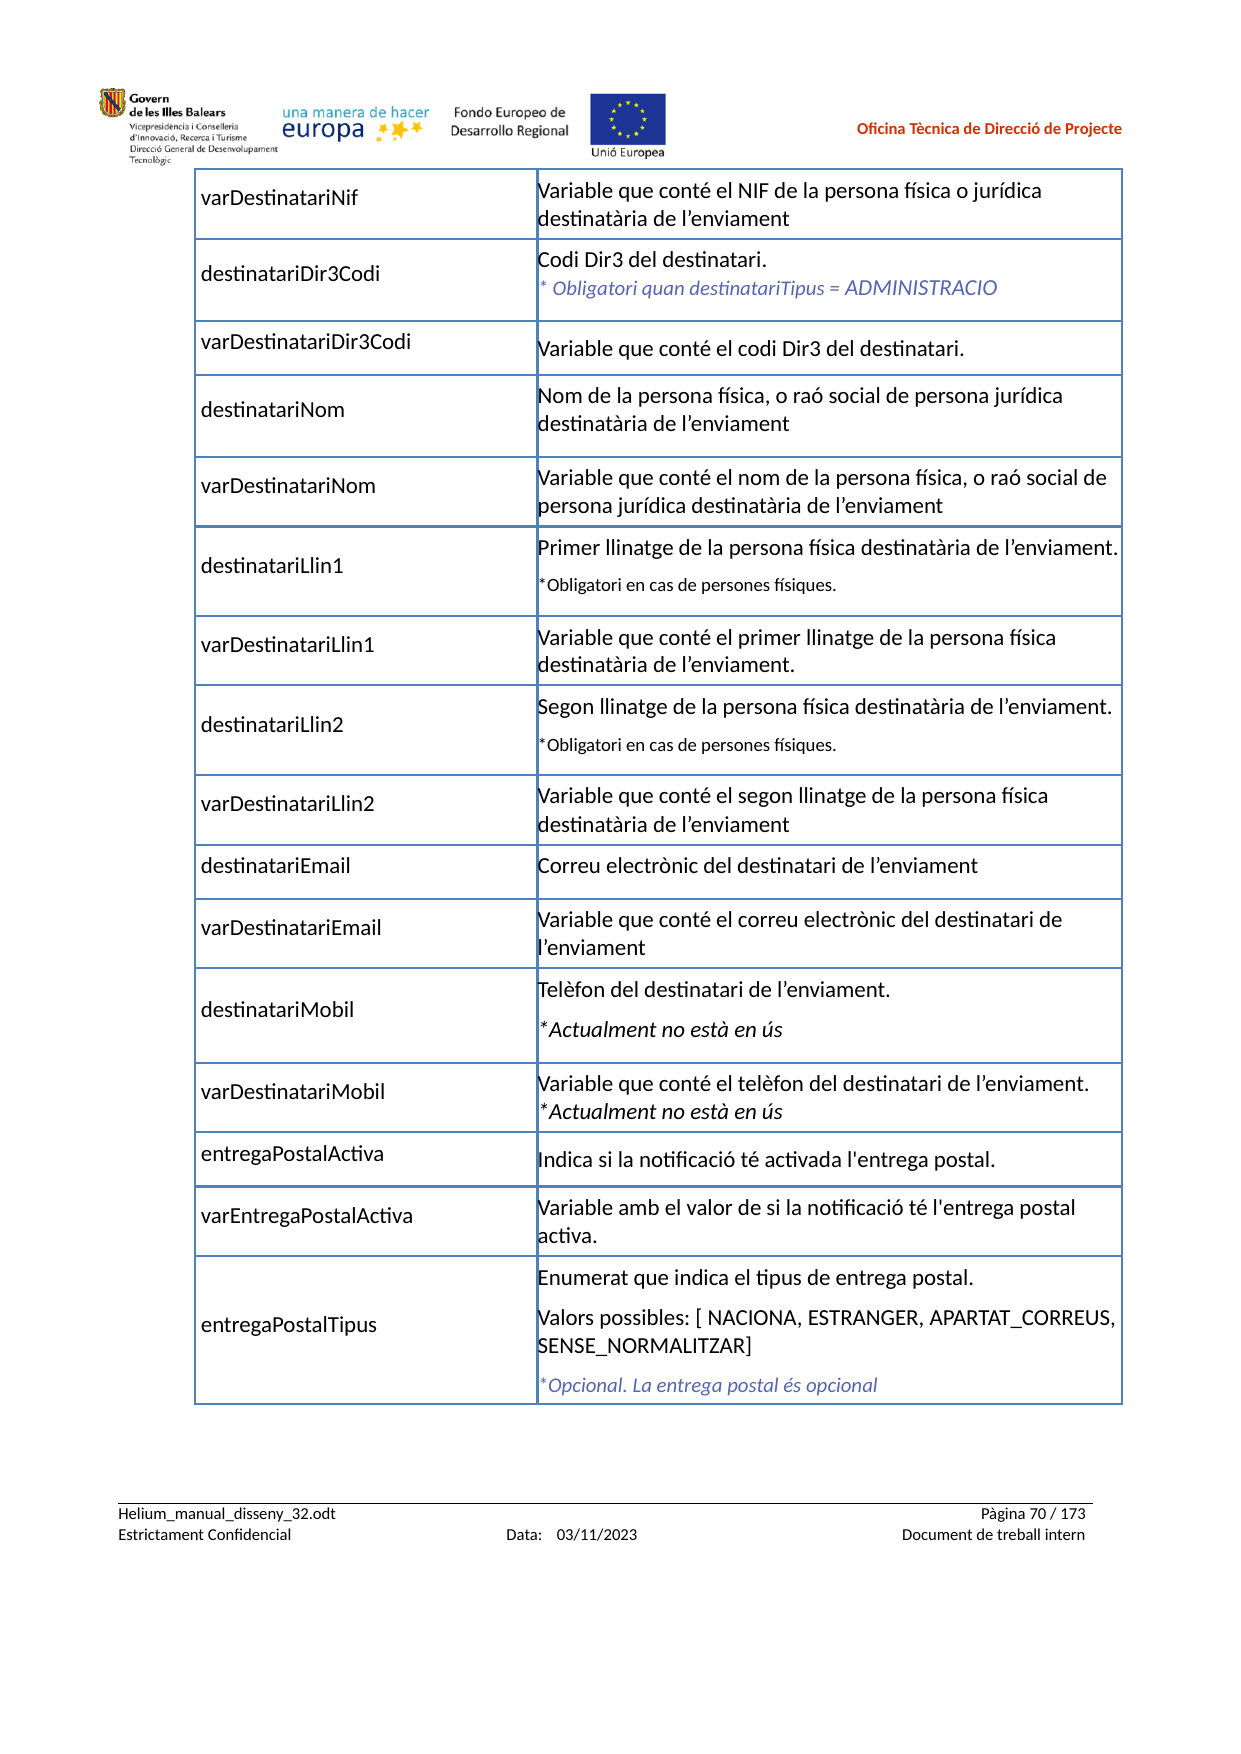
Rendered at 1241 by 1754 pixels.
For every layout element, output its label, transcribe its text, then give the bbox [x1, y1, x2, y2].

table_cell Variable que conté el segon llinatge de la persona física destinatària de l’enviament [539, 776, 1121, 843]
table_cell varDestinatariLlin2 [196, 776, 536, 843]
table_cell varEntregaPostalActiva [196, 1188, 536, 1255]
table_cell Codi Dir3 del destinatari. * Obligatori quan destinatariTipus = ADMINISTRACIO [539, 240, 1121, 319]
table_cell entregaPostalTipus [196, 1257, 536, 1403]
table_cell destinatariLlin1 [196, 528, 536, 615]
table_cell Nom de la persona física, o raó social de persona jurídica destinatària de l’enviament [539, 376, 1121, 456]
table_cell varDestinatariEmail [196, 900, 536, 967]
table_cell varDestinatariNom [196, 458, 536, 525]
table_cell destinatariDir3Codi [196, 240, 536, 319]
table_cell varDestinatariNif [196, 170, 536, 237]
table_cell Variable amb el valor de si la notificació té l'entrega postal activa. [539, 1188, 1121, 1255]
table_cell destinatariNom [196, 376, 536, 456]
table_cell Primer llinatge de la persona física destinatària de l’enviament. *Obligatori en cas de persones físiques. [539, 528, 1121, 615]
picture [99, 87, 668, 166]
table_cell Segon llinatge de la persona física destinatària de l’enviament. *Obligatori en cas de persones físiques. [539, 686, 1121, 774]
table_cell varDestinatariLlin1 [196, 617, 536, 684]
table_cell Variable que conté el primer llinatge de la persona física destinatària de l’enviament. [539, 617, 1121, 684]
table_cell Correu electrònic del destinatari de l’enviament [539, 846, 1121, 897]
table_cell Variable que conté el nom de la persona física, o raó social de persona jurídica destinatària de l’enviament [539, 458, 1121, 525]
table_cell varDestinatariMobil [196, 1064, 536, 1131]
table_cell Variable que conté el telèfon del destinatari de l’enviament. *Actualment no està en ús [539, 1064, 1121, 1131]
table_cell entregaPostalActiva [196, 1133, 536, 1185]
table_cell Telèfon del destinatari de l’enviament. *Actualment no està en ús [539, 969, 1121, 1062]
table_cell destinatariEmail [196, 846, 536, 897]
table_cell Variable que conté el NIF de la persona física o jurídica destinatària de l’enviament [539, 170, 1121, 237]
table_cell Indica si la notificació té activada l'entrega postal. [539, 1133, 1121, 1185]
table_cell Variable que conté el correu electrònic del destinatari de l’enviament [539, 900, 1121, 967]
table_cell varDestinatariDir3Codi [196, 322, 536, 374]
table_cell Enumerat que indica el tipus de entrega postal. Valors possibles: [ NACIONA, ESTRANGER, APARTAT_CORREUS, SENSE_NORMALITZAR] *Opcional. La entrega postal és opcional [539, 1257, 1121, 1403]
table_cell destinatariLlin2 [196, 686, 536, 774]
table_cell destinatariMobil [196, 969, 536, 1062]
table_cell Variable que conté el codi Dir3 del destinatari. [539, 322, 1121, 374]
